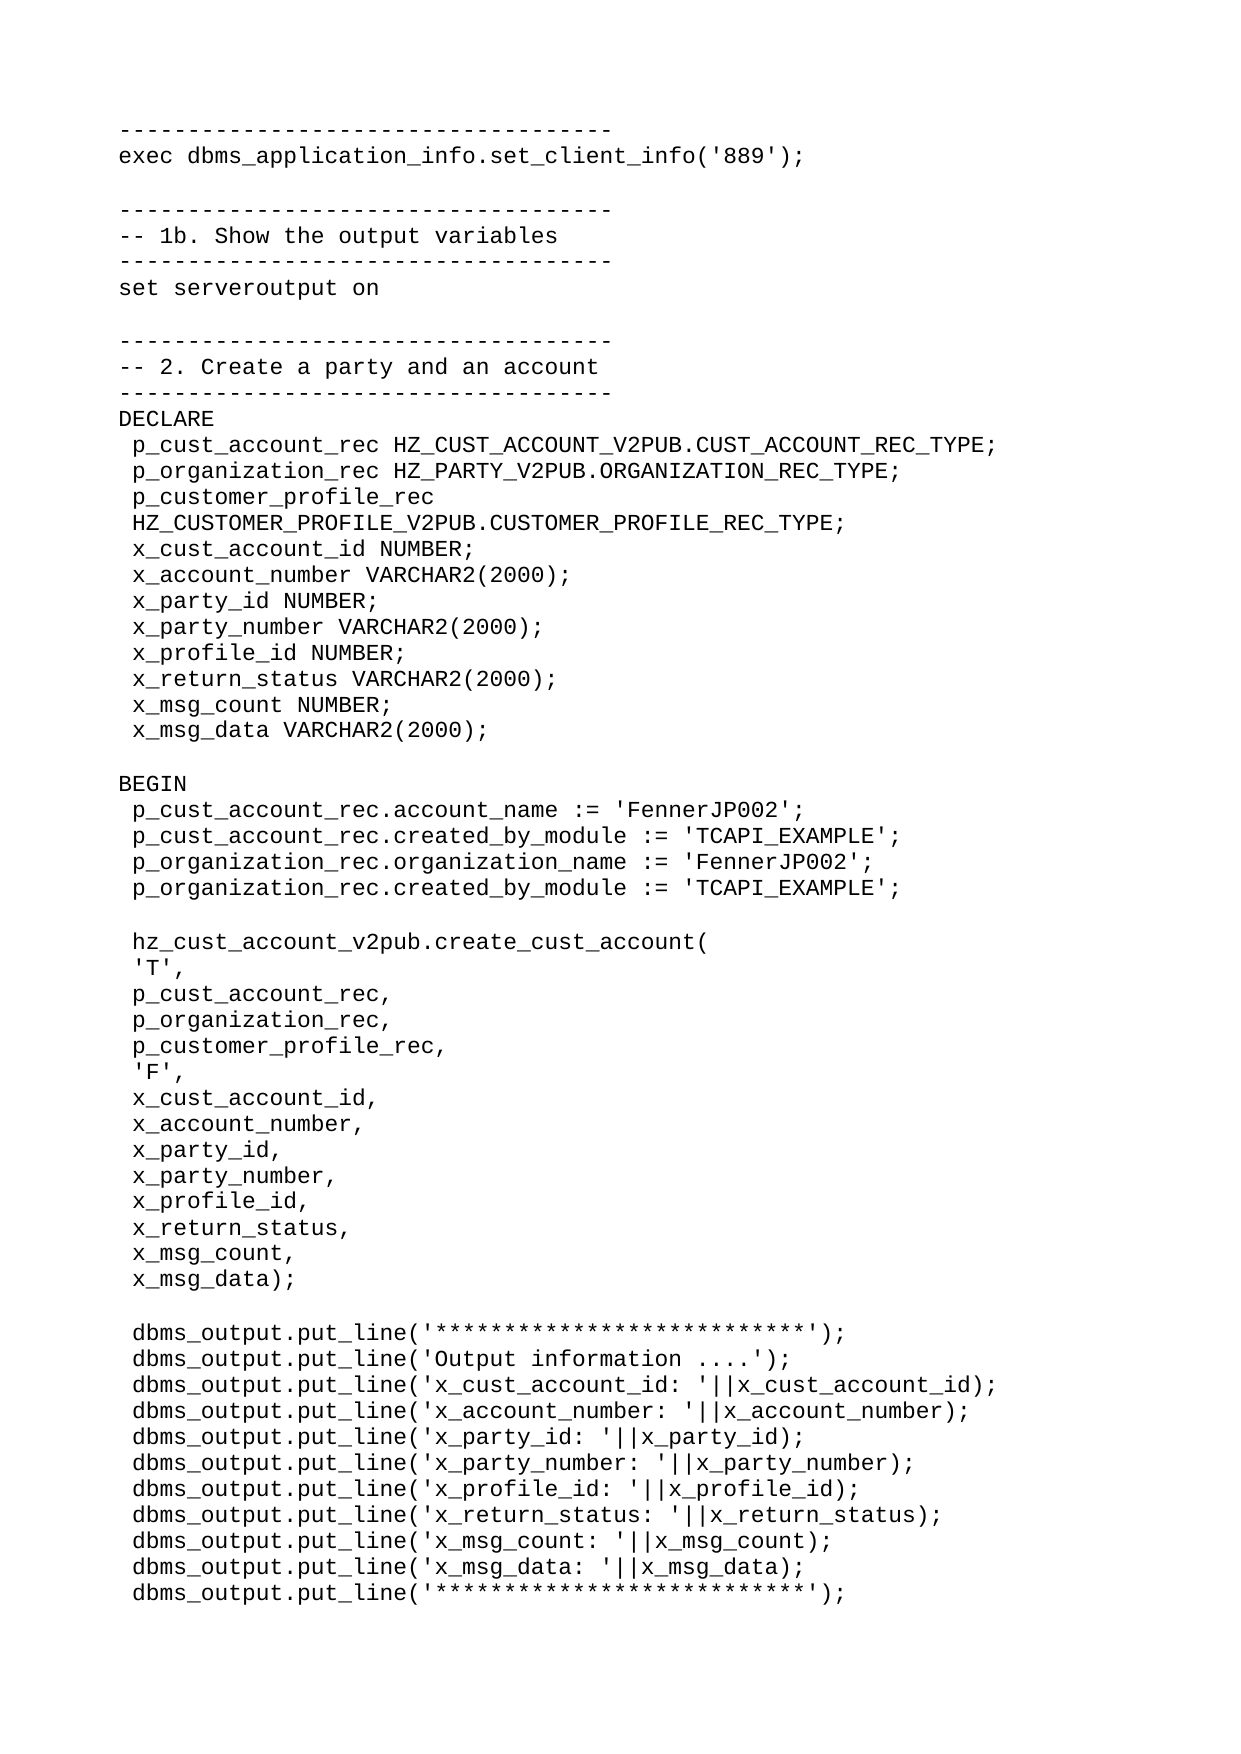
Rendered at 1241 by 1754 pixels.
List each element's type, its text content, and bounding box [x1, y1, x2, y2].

text p_customer_profile_rec [118, 485, 1122, 511]
text hz_cust_account_v2pub.create_cust_account( [118, 931, 1122, 956]
text dbms_output.put_line('x_account_number: '||x_account_number); [118, 1399, 1122, 1425]
text exec dbms_application_info.set_client_info('889'); [118, 144, 1122, 170]
text dbms_output.put_line('x_msg_data: '||x_msg_data); [118, 1555, 1122, 1581]
text ------------------------------------ [118, 250, 1122, 276]
text x_msg_count NUMBER; [118, 693, 1122, 719]
text p_organization_rec HZ_PARTY_V2PUB.ORGANIZATION_REC_TYPE; [118, 459, 1122, 485]
text p_organization_rec.created_by_module := 'TCAPI_EXAMPLE'; [118, 877, 1122, 902]
text ------------------------------------ [118, 382, 1122, 408]
text x_return_status, [118, 1216, 1122, 1242]
text -- 2. Create a party and an account [118, 356, 1122, 382]
text 'F', [118, 1060, 1122, 1086]
text dbms_output.put_line('***************************'); [118, 1322, 1122, 1348]
text 'T', [118, 956, 1122, 982]
text x_account_number, [118, 1112, 1122, 1138]
text x_msg_data); [118, 1268, 1122, 1294]
text -- 1b. Show the output variables [118, 224, 1122, 250]
text dbms_output.put_line('Output information ....'); [118, 1348, 1122, 1373]
text p_cust_account_rec.account_name := 'FennerJP002'; [118, 799, 1122, 825]
text dbms_output.put_line('x_msg_count: '||x_msg_count); [118, 1529, 1122, 1555]
text x_msg_count, [118, 1242, 1122, 1268]
text set serveroutput on [118, 276, 1122, 302]
text x_party_number VARCHAR2(2000); [118, 615, 1122, 641]
text dbms_output.put_line('***************************'); [118, 1581, 1122, 1607]
text x_account_number VARCHAR2(2000); [118, 563, 1122, 589]
text BEGIN [118, 773, 1122, 799]
text x_msg_data VARCHAR2(2000); [118, 719, 1122, 745]
text p_cust_account_rec HZ_CUST_ACCOUNT_V2PUB.CUST_ACCOUNT_REC_TYPE; [118, 433, 1122, 459]
text dbms_output.put_line('x_party_id: '||x_party_id); [118, 1425, 1122, 1451]
text dbms_output.put_line('x_profile_id: '||x_profile_id); [118, 1477, 1122, 1503]
text dbms_output.put_line('x_return_status: '||x_return_status); [118, 1503, 1122, 1529]
text x_profile_id, [118, 1190, 1122, 1216]
text p_organization_rec.organization_name := 'FennerJP002'; [118, 851, 1122, 877]
text ------------------------------------ [118, 118, 1122, 144]
text x_cust_account_id NUMBER; [118, 537, 1122, 563]
text p_cust_account_rec, [118, 982, 1122, 1008]
text x_party_number, [118, 1164, 1122, 1190]
text dbms_output.put_line('x_party_number: '||x_party_number); [118, 1451, 1122, 1477]
text DECLARE [118, 408, 1122, 433]
text x_cust_account_id, [118, 1086, 1122, 1112]
text HZ_CUSTOMER_PROFILE_V2PUB.CUSTOMER_PROFILE_REC_TYPE; [118, 511, 1122, 537]
text ------------------------------------ [118, 330, 1122, 356]
text p_cust_account_rec.created_by_module := 'TCAPI_EXAMPLE'; [118, 825, 1122, 851]
text x_return_status VARCHAR2(2000); [118, 667, 1122, 693]
text dbms_output.put_line('x_cust_account_id: '||x_cust_account_id); [118, 1373, 1122, 1399]
text x_party_id NUMBER; [118, 589, 1122, 615]
text x_profile_id NUMBER; [118, 641, 1122, 667]
text p_organization_rec, [118, 1008, 1122, 1034]
text x_party_id, [118, 1138, 1122, 1164]
text p_customer_profile_rec, [118, 1034, 1122, 1060]
text ------------------------------------ [118, 198, 1122, 224]
